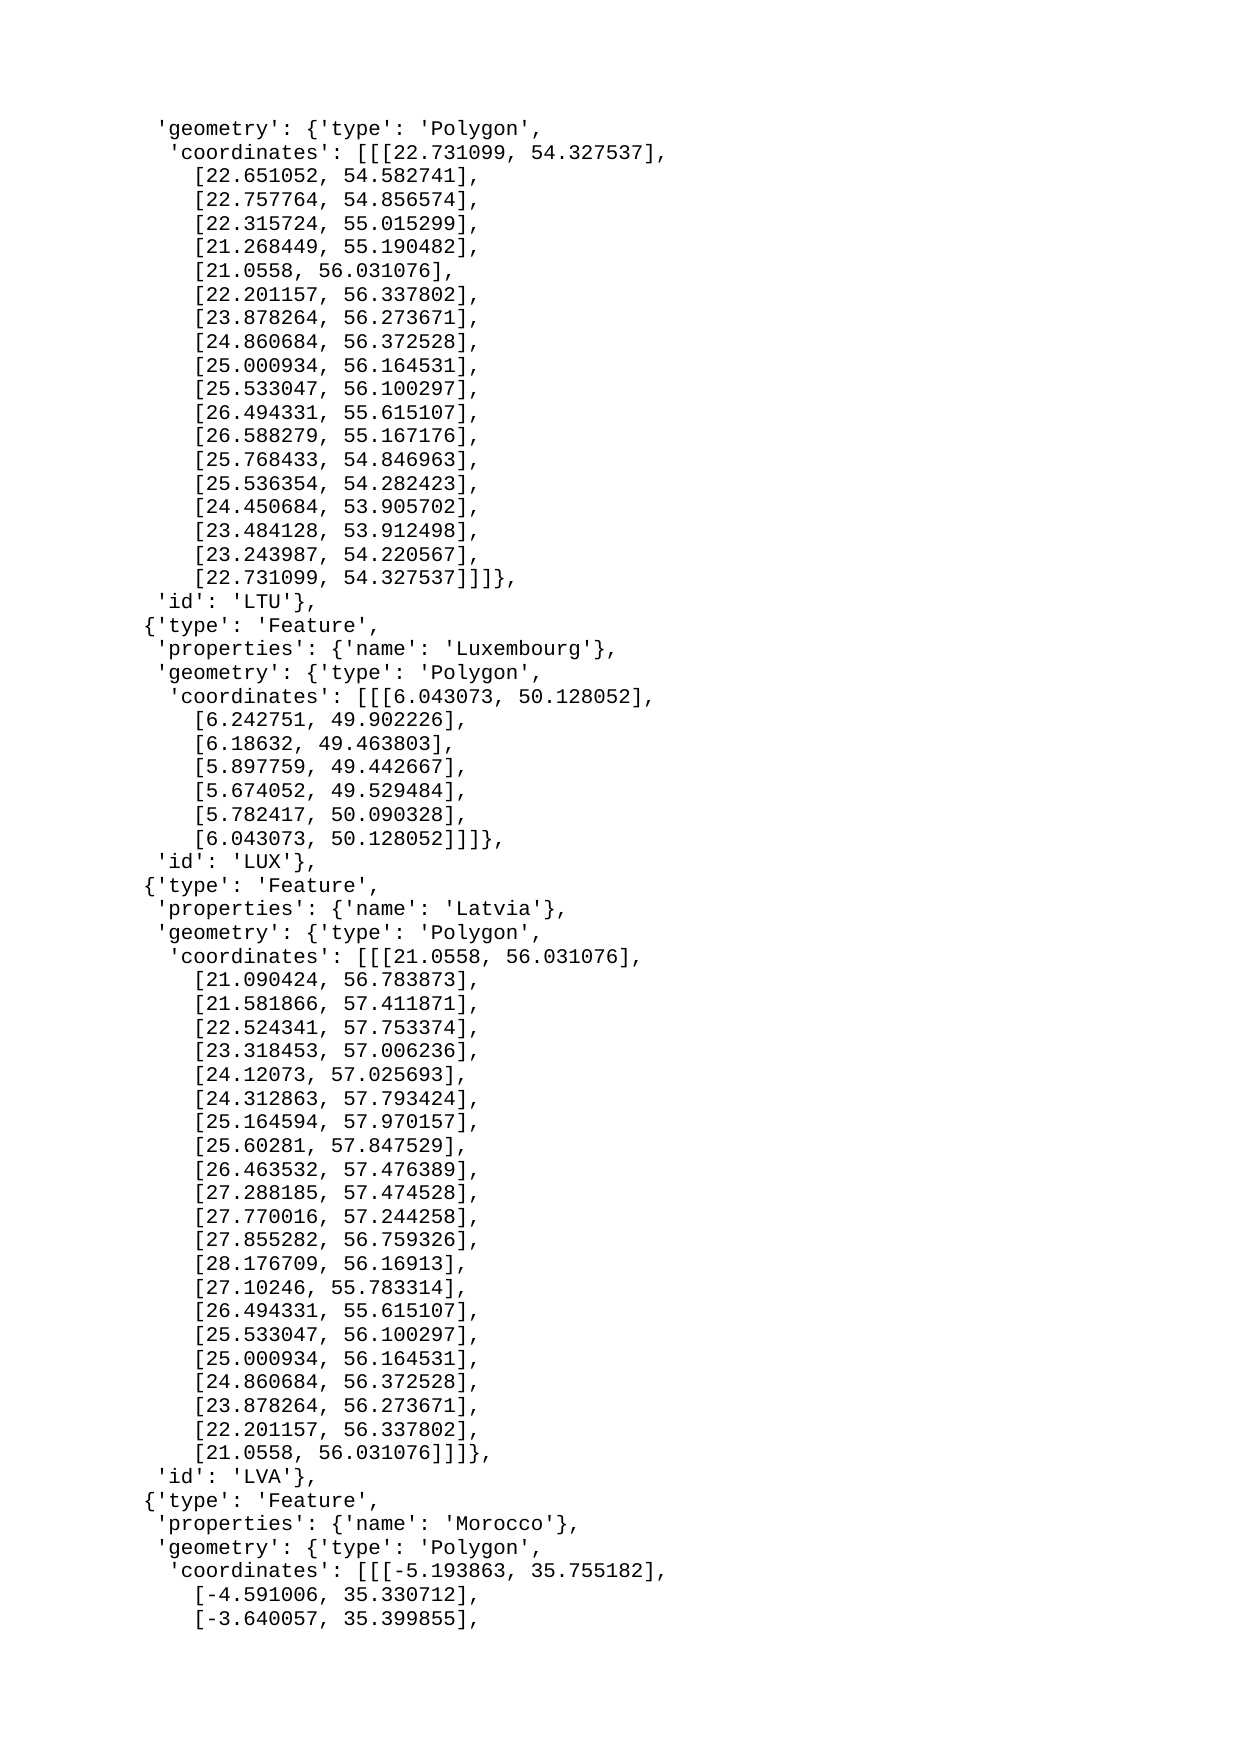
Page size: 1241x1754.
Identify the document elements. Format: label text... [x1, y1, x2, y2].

text 'properties': {'name': 'Morocco'}, [118, 1513, 1122, 1537]
text 'id': 'LUX'}, [118, 851, 1122, 875]
text [21.0558, 56.031076], [118, 260, 1122, 284]
text [26.494331, 55.615107], [118, 402, 1122, 426]
text [27.10246, 55.783314], [118, 1277, 1122, 1300]
text [21.581866, 57.411871], [118, 993, 1122, 1017]
text [-3.640057, 35.399855], [118, 1608, 1122, 1631]
text 'properties': {'name': 'Latvia'}, [118, 898, 1122, 922]
text {'type': 'Feature', [118, 875, 1122, 898]
text [25.536354, 54.282423], [118, 473, 1122, 496]
text [23.878264, 56.273671], [118, 1395, 1122, 1419]
text 'properties': {'name': 'Luxembourg'}, [118, 638, 1122, 662]
text [24.860684, 56.372528], [118, 1371, 1122, 1395]
text [21.090424, 56.783873], [118, 969, 1122, 993]
text [25.60281, 57.847529], [118, 1135, 1122, 1158]
text [22.731099, 54.327537]]]}, [118, 567, 1122, 591]
text [22.315724, 55.015299], [118, 213, 1122, 236]
text [21.0558, 56.031076]]]}, [118, 1442, 1122, 1466]
text [6.242751, 49.902226], [118, 709, 1122, 733]
text 'id': 'LVA'}, [118, 1466, 1122, 1489]
text [24.860684, 56.372528], [118, 331, 1122, 354]
text {'type': 'Feature', [118, 615, 1122, 638]
text [25.768433, 54.846963], [118, 449, 1122, 473]
text [27.770016, 57.244258], [118, 1206, 1122, 1229]
text [22.201157, 56.337802], [118, 284, 1122, 307]
text 'coordinates': [[[21.0558, 56.031076], [118, 946, 1122, 969]
text 'geometry': {'type': 'Polygon', [118, 922, 1122, 946]
text [25.000934, 56.164531], [118, 354, 1122, 378]
text [21.268449, 55.190482], [118, 236, 1122, 260]
text 'geometry': {'type': 'Polygon', [118, 118, 1122, 142]
text [24.450684, 53.905702], [118, 496, 1122, 520]
text [6.043073, 50.128052]]]}, [118, 827, 1122, 851]
text [27.855282, 56.759326], [118, 1229, 1122, 1253]
text 'id': 'LTU'}, [118, 591, 1122, 615]
text [22.524341, 57.753374], [118, 1017, 1122, 1040]
text [26.494331, 55.615107], [118, 1300, 1122, 1324]
text [5.782417, 50.090328], [118, 804, 1122, 827]
text [23.484128, 53.912498], [118, 520, 1122, 544]
text [22.651052, 54.582741], [118, 165, 1122, 189]
text {'type': 'Feature', [118, 1489, 1122, 1513]
text 'coordinates': [[[22.731099, 54.327537], [118, 142, 1122, 165]
text [22.757764, 54.856574], [118, 189, 1122, 213]
text 'coordinates': [[[-5.193863, 35.755182], [118, 1561, 1122, 1584]
text [6.18632, 49.463803], [118, 733, 1122, 757]
text [26.588279, 55.167176], [118, 426, 1122, 449]
text [25.533047, 56.100297], [118, 378, 1122, 402]
text [25.000934, 56.164531], [118, 1348, 1122, 1371]
text [-4.591006, 35.330712], [118, 1584, 1122, 1608]
text [23.243987, 54.220567], [118, 544, 1122, 567]
text [23.318453, 57.006236], [118, 1040, 1122, 1064]
text [22.201157, 56.337802], [118, 1419, 1122, 1442]
text [25.533047, 56.100297], [118, 1324, 1122, 1348]
text [25.164594, 57.970157], [118, 1111, 1122, 1135]
text [23.878264, 56.273671], [118, 307, 1122, 331]
text [24.312863, 57.793424], [118, 1088, 1122, 1111]
text [26.463532, 57.476389], [118, 1158, 1122, 1182]
text 'geometry': {'type': 'Polygon', [118, 662, 1122, 686]
text [27.288185, 57.474528], [118, 1182, 1122, 1206]
text [28.176709, 56.16913], [118, 1253, 1122, 1277]
text [24.12073, 57.025693], [118, 1064, 1122, 1088]
text 'geometry': {'type': 'Polygon', [118, 1537, 1122, 1561]
text [5.674052, 49.529484], [118, 780, 1122, 804]
text 'coordinates': [[[6.043073, 50.128052], [118, 686, 1122, 709]
text [5.897759, 49.442667], [118, 757, 1122, 780]
